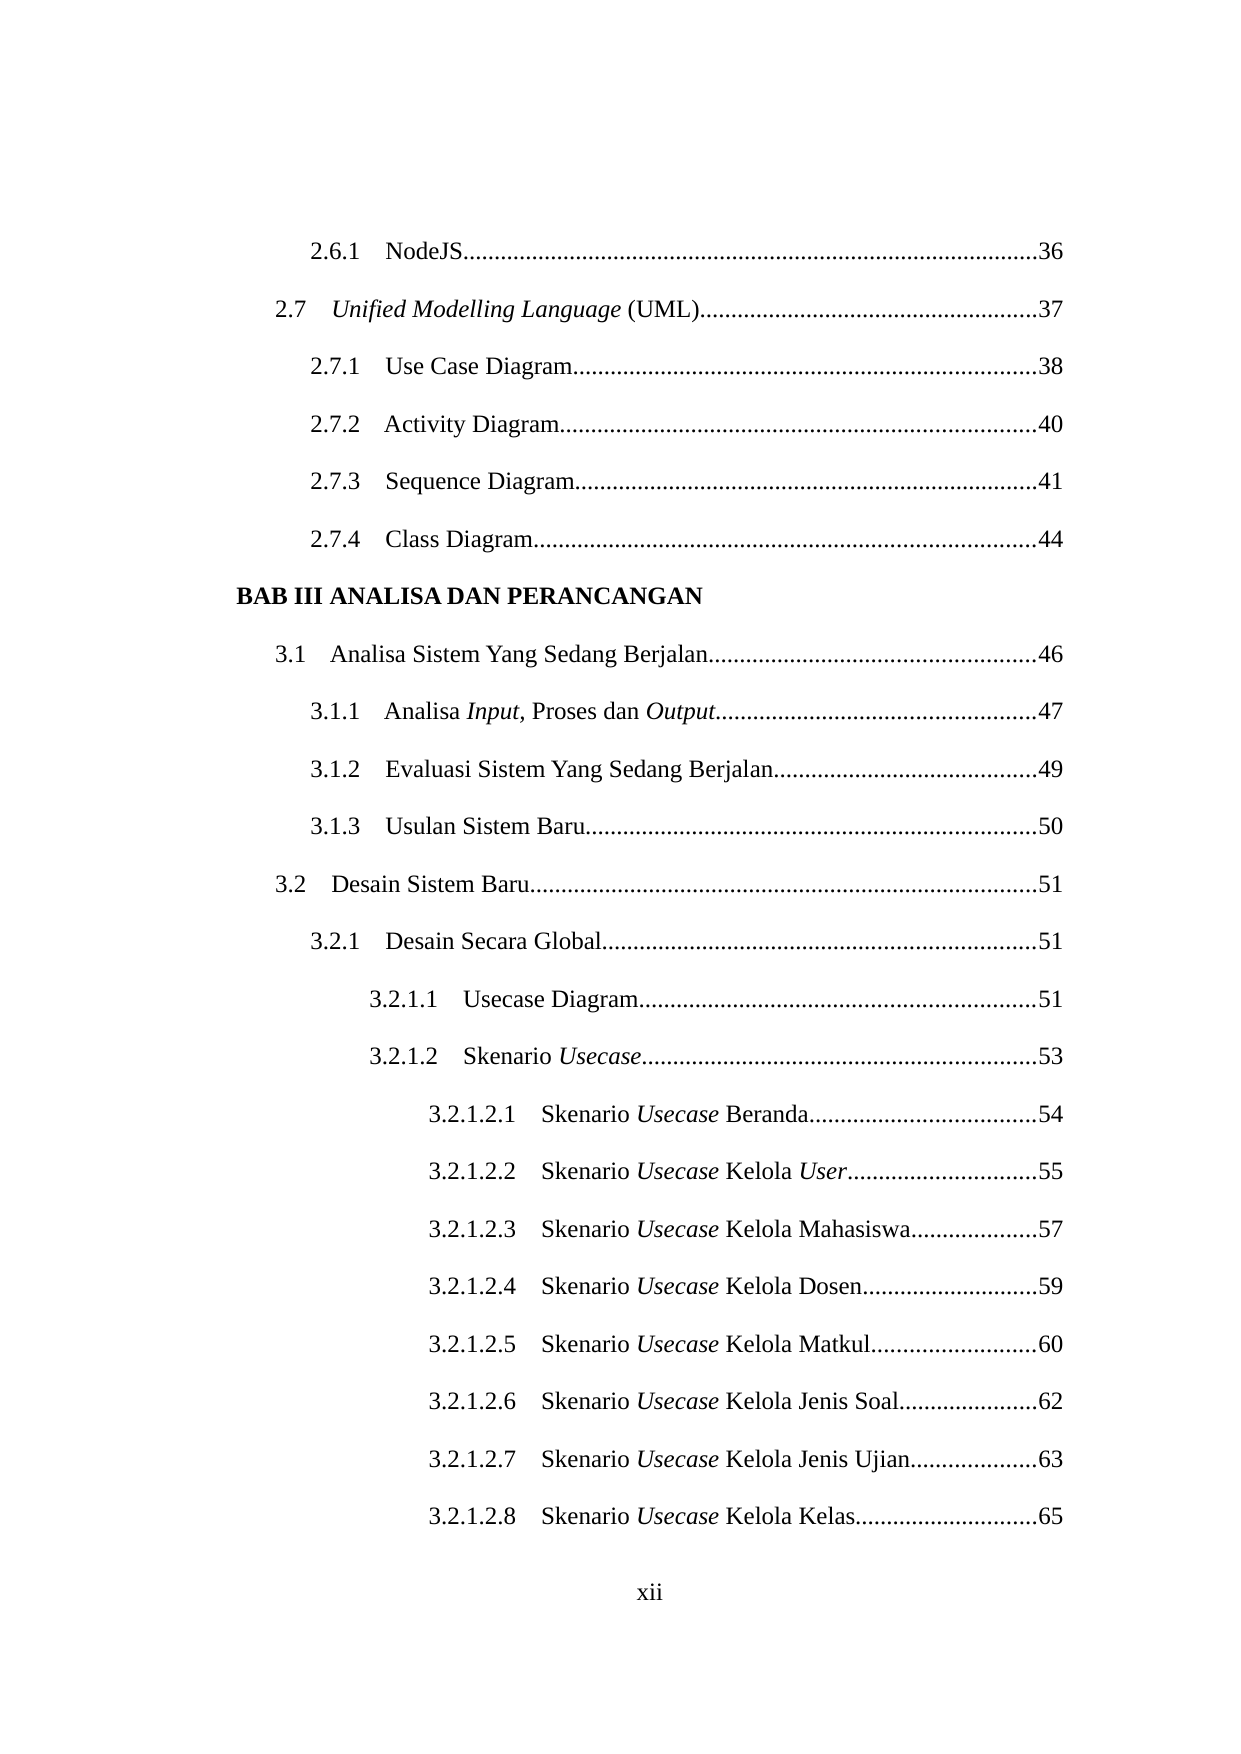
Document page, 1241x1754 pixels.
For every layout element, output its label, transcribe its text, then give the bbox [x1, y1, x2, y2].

subtitle 3.2.1.2.7 Skenario Usecase Kelola Jenis Ujian 63 [236, 1444, 1063, 1472]
subtitle 3.2.1.2.3 Skenario Usecase Kelola Mahasiswa 57 [236, 1214, 1063, 1242]
subtitle 3.2.1.2.2 Skenario Usecase Kelola User 55 [236, 1156, 1063, 1185]
subtitle 2.7.2 Activity Diagram 40 [236, 409, 1063, 437]
subtitle 3.2.1.2.8 Skenario Usecase Kelola Kelas 65 [236, 1501, 1063, 1530]
subtitle 2.7.3 Sequence Diagram 41 [236, 466, 1063, 495]
subtitle 2.7.4 Class Diagram 44 [236, 524, 1063, 552]
subtitle 2.7 Unified Modelling Language (UML) 37 [236, 294, 1063, 322]
subtitle 3.2.1.2.6 Skenario Usecase Kelola Jenis Soal 62 [236, 1386, 1063, 1415]
subtitle 3.2.1.2.5 Skenario Usecase Kelola Matkul 60 [236, 1329, 1063, 1357]
subtitle 3.2.1.2.1 Skenario Usecase Beranda 54 [236, 1099, 1063, 1127]
subtitle 2.7.1 Use Case Diagram 38 [236, 351, 1063, 380]
subtitle 2.6.1 NodeJS 36 [236, 236, 1063, 265]
subtitle 3.1.1 Analisa Input, Proses dan Output 47 [236, 696, 1063, 725]
subtitle 3.2 Desain Sistem Baru 51 [236, 869, 1063, 897]
subtitle 3.1 Analisa Sistem Yang Sedang Berjalan 46 [236, 639, 1063, 667]
subtitle 3.2.1.1 Usecase Diagram 51 [236, 984, 1063, 1012]
subtitle BAB III ANALISA DAN PERANCANGAN [236, 581, 1063, 610]
subtitle 3.2.1 Desain Secara Global 51 [236, 926, 1063, 955]
subtitle 3.1.2 Evaluasi Sistem Yang Sedang Berjalan 49 [236, 754, 1063, 782]
subtitle 3.1.3 Usulan Sistem Baru 50 [236, 811, 1063, 840]
subtitle 3.2.1.2 Skenario Usecase 53 [236, 1041, 1063, 1070]
subtitle 3.2.1.2.4 Skenario Usecase Kelola Dosen 59 [236, 1271, 1063, 1300]
